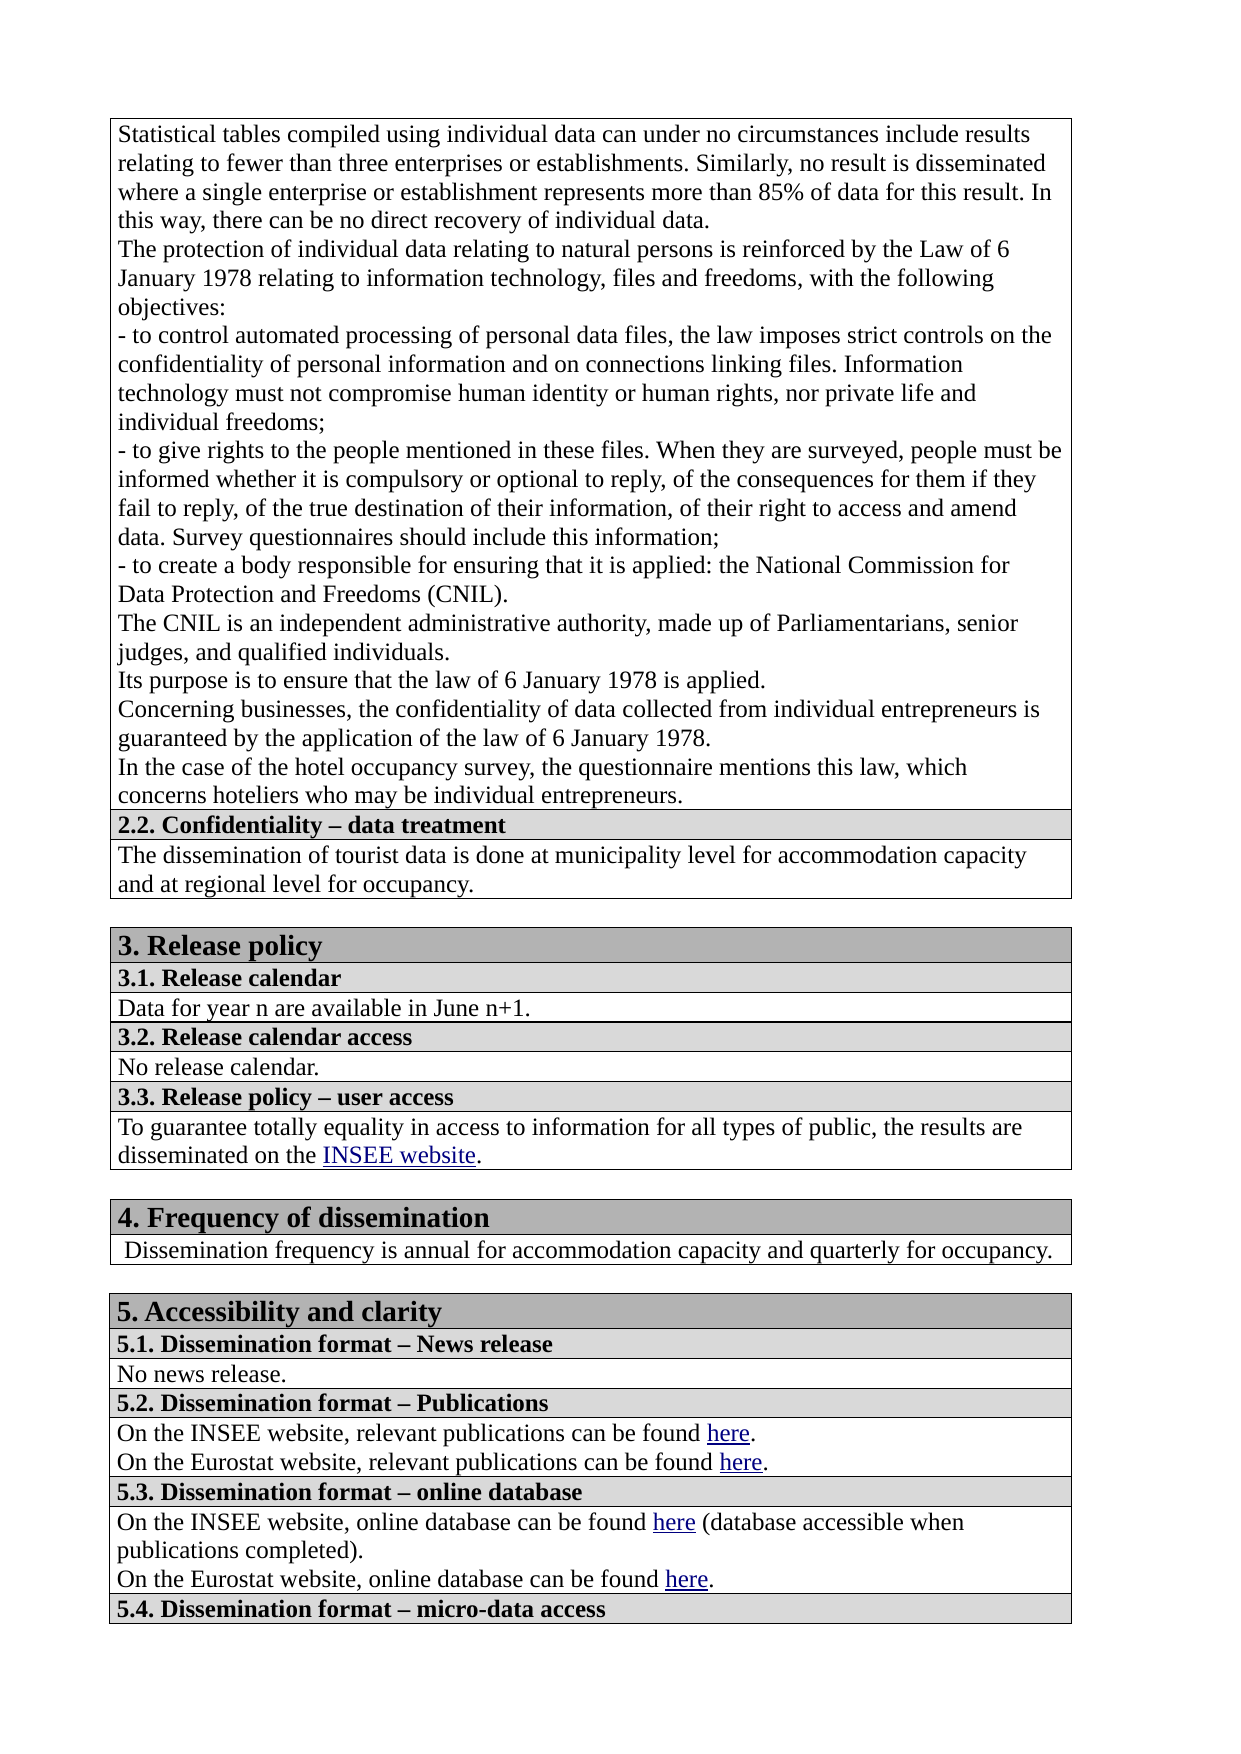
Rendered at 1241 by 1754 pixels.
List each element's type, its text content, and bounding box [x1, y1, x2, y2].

table_cell On the INSEE website, online database can be found here (database accessible when publications completed). On the Eurostat website, online database can be found here. [110, 1507, 1071, 1593]
table_cell Data for year n are available in June n+1. [111, 993, 1071, 1021]
table_cell 2.2. Confidentiality – data treatment [111, 810, 1071, 839]
table_cell 5.4. Dissemination format – micro-data access [110, 1594, 1071, 1623]
table_cell No release calendar. [111, 1052, 1071, 1081]
table_cell Dissemination frequency is annual for accommodation capacity and quarterly for occupancy. [111, 1235, 1071, 1263]
table_header 3. Release policy [111, 928, 1071, 962]
table_cell No news release. [110, 1359, 1071, 1387]
table_header 5. Accessibility and clarity [110, 1294, 1071, 1328]
table_cell The dissemination of tourist data is done at municipality level for accommodation capacity and at regional level for occupancy. [111, 840, 1071, 897]
table_cell 5.1. Dissemination format – News release [110, 1329, 1071, 1358]
table_cell 3.1. Release calendar [111, 963, 1071, 992]
table_cell 3.3. Release policy – user access [111, 1082, 1071, 1111]
table_header 4. Frequency of dissemination [111, 1200, 1071, 1234]
table_cell 5.2. Dissemination format – Publications [110, 1389, 1071, 1417]
table_cell To guarantee totally equality in access to information for all types of public, the results are disseminated on the INSEE website. [111, 1112, 1071, 1169]
table_cell 5.3. Dissemination format – online database [110, 1477, 1071, 1506]
table_cell On the INSEE website, relevant publications can be found here. On the Eurostat website, relevant publications can be found here. [110, 1418, 1071, 1476]
table_cell Statistical tables compiled using individual data can under no circumstances include results relating to fewer than three enterprises or establishments. Similarly, no result is disseminated where a single enterprise or establishment represents more than 85% of data for this result. In this way, there can be no direct recovery of individual data. The protection of individual data relating to natural persons is reinforced by the Law of 6 January 1978 relating to information technology, files and freedoms, with the following objectives: - to control automated processing of personal data files, the law imposes strict controls on the confidentiality of personal information and on connections linking files. Information technology must not compromise human identity or human rights, nor private life and individual freedoms; - to give rights to the people mentioned in these files. When they are surveyed, people must be informed whether it is compulsory or optional to reply, of the consequences for them if they fail to reply, of the true destination of their information, of their right to access and amend data. Survey questionnaires should include this information; - to create a body responsible for ensuring that it is applied: the National Commission for Data Protection and Freedoms (CNIL). The CNIL is an independent administrative authority, made up of Parliamentarians, senior judges, and qualified individuals. Its purpose is to ensure that the law of 6 January 1978 is applied. Concerning businesses, the confidentiality of data collected from individual entrepreneurs is guaranteed by the application of the law of 6 January 1978. In the case of the hotel occupancy survey, the questionnaire mentions this law, which concerns hoteliers who may be individual entrepreneurs. [111, 119, 1071, 809]
table_cell 3.2. Release calendar access [111, 1023, 1071, 1051]
